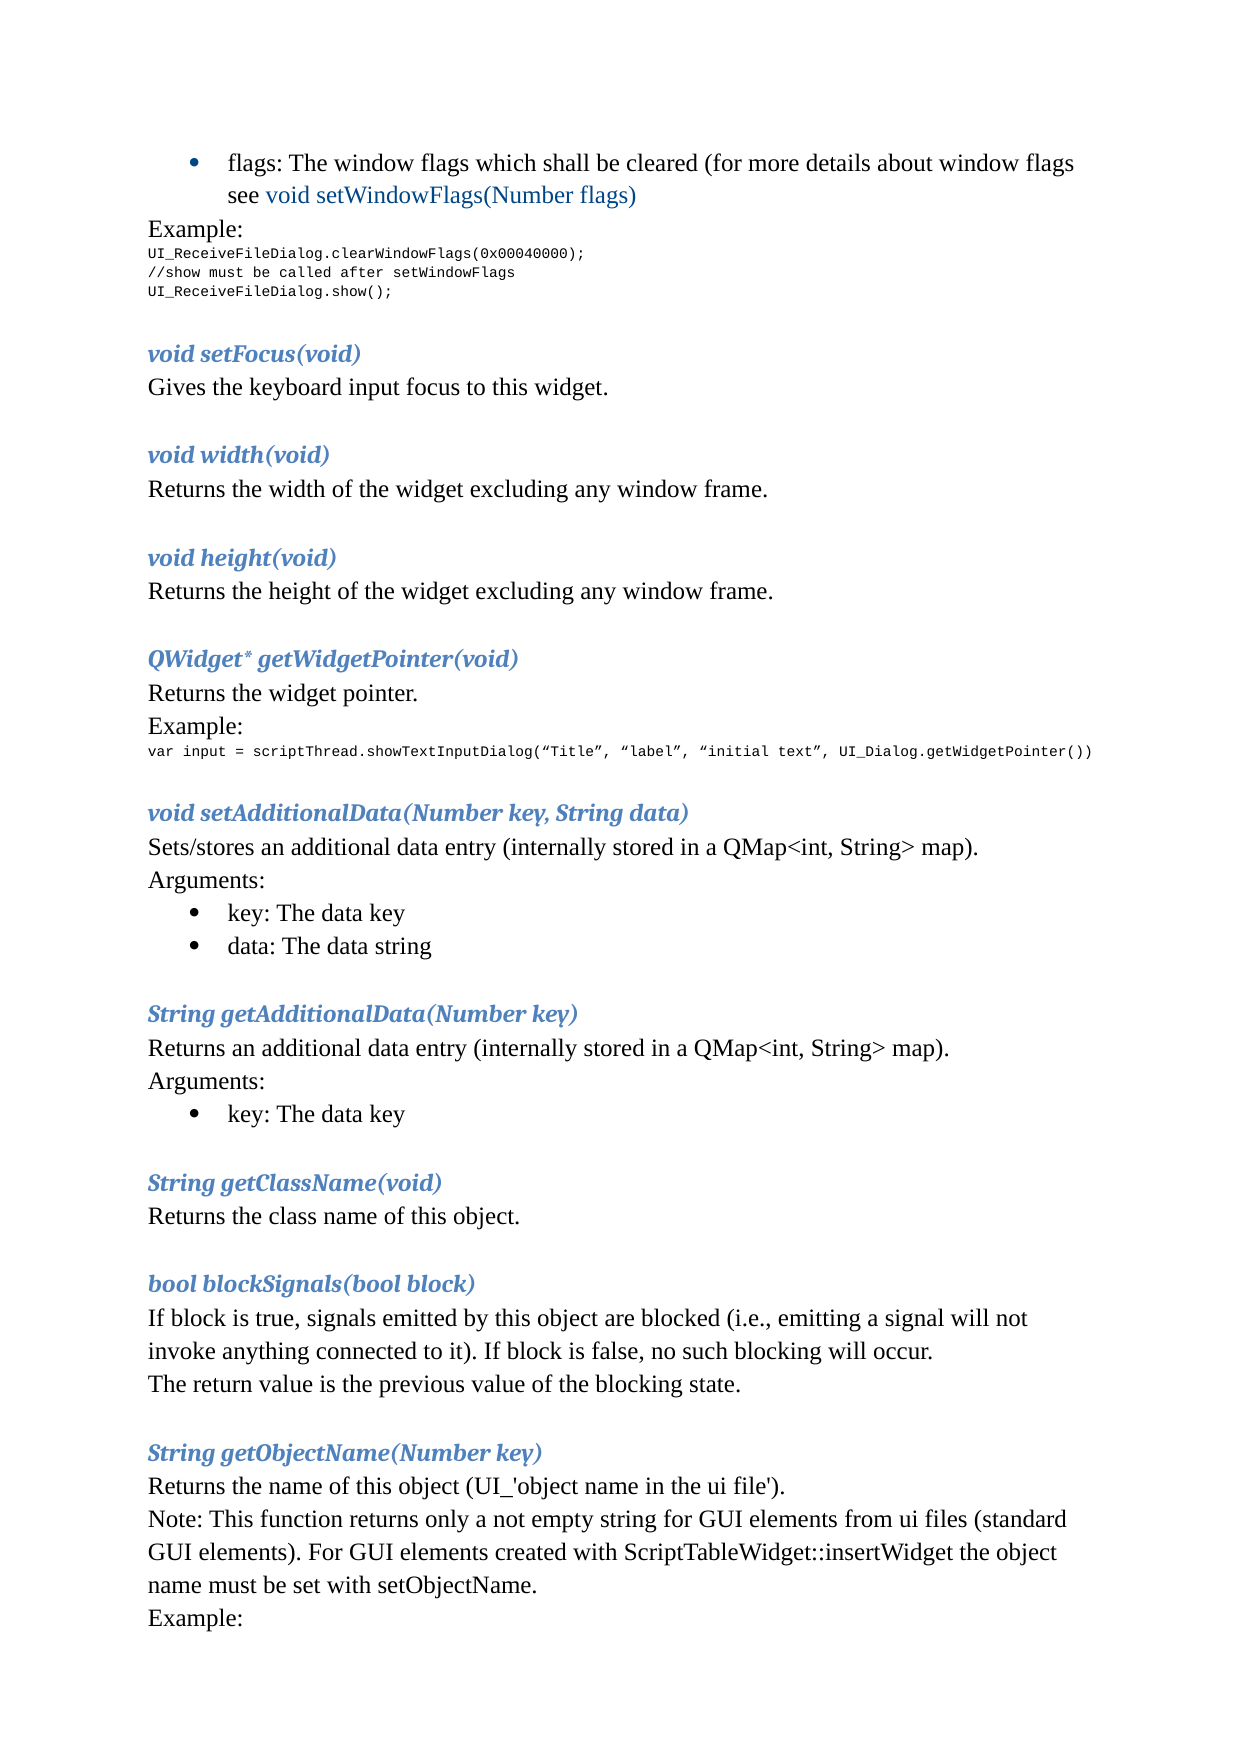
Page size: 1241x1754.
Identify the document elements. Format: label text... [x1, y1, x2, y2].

text Note: This function returns only a not empty string for GUI elements from ui files (standard GUI elements). For GUI elements created with ScriptTableWidget::insertWidget the object name must be set with setObjectName. [148, 1504, 1093, 1599]
subtitle String getClassName(void) [148, 1168, 1093, 1197]
text Returns an additional data entry (internally stored in a QMap<int, String> map). [148, 1033, 1093, 1062]
text Gives the keyboard input focus to this widget. [148, 372, 1093, 401]
text Example: [148, 214, 1093, 242]
subtitle void width(void) [148, 441, 1093, 470]
text //show must be called after setWindowFlags [148, 266, 1093, 282]
text var input = scriptThread.showTextInputDialog(“Title”, “label”, “initial text”, UI_Dialog.getWidgetPointer()) [148, 744, 1093, 761]
text Example: [148, 1603, 1093, 1632]
subtitle void setAdditionalData(Number key, String data) [148, 799, 1093, 828]
list flags: The window flags which shall be cleared (for more details about window flags see void setWindowFlags(Number flags) [190, 148, 1093, 209]
subtitle bool blockSignals(bool block) [148, 1270, 1093, 1299]
text Returns the class name of this object. [148, 1201, 1093, 1230]
text UI_ReceiveFileDialog.clearWindowFlags(0x00040000); [148, 247, 1093, 263]
text Returns the widget pointer. [148, 678, 1093, 707]
text Returns the width of the widget excluding any window frame. [148, 474, 1093, 503]
text UI_ReceiveFileDialog.show(); [148, 284, 1093, 301]
text Returns the name of this object (UI_'object name in the ui file'). [148, 1471, 1093, 1500]
text Returns the height of the widget excluding any window frame. [148, 576, 1093, 605]
text Example: [148, 711, 1093, 740]
text Sets/stores an additional data entry (internally stored in a QMap<int, String> map). [148, 832, 1093, 861]
subtitle void setFocus(void) [148, 339, 1093, 368]
text Arguments: [148, 865, 1093, 894]
subtitle String getObjectName(Number key) [148, 1438, 1093, 1467]
subtitle String getAdditionalData(Number key) [148, 1000, 1093, 1029]
text If block is true, signals emitted by this object are blocked (i.e., emitting a signal will not invoke anything connected to it). If block is false, no such blocking will occur. [148, 1303, 1093, 1365]
list data: The data string [190, 931, 1093, 960]
subtitle void height(void) [148, 543, 1093, 572]
text The return value is the previous value of the blocking state. [148, 1369, 1093, 1398]
list key: The data key [190, 898, 1093, 927]
text Arguments: [148, 1066, 1093, 1095]
subtitle QWidget* getWidgetPointer(void) [148, 645, 1093, 674]
list key: The data key [190, 1099, 1093, 1128]
